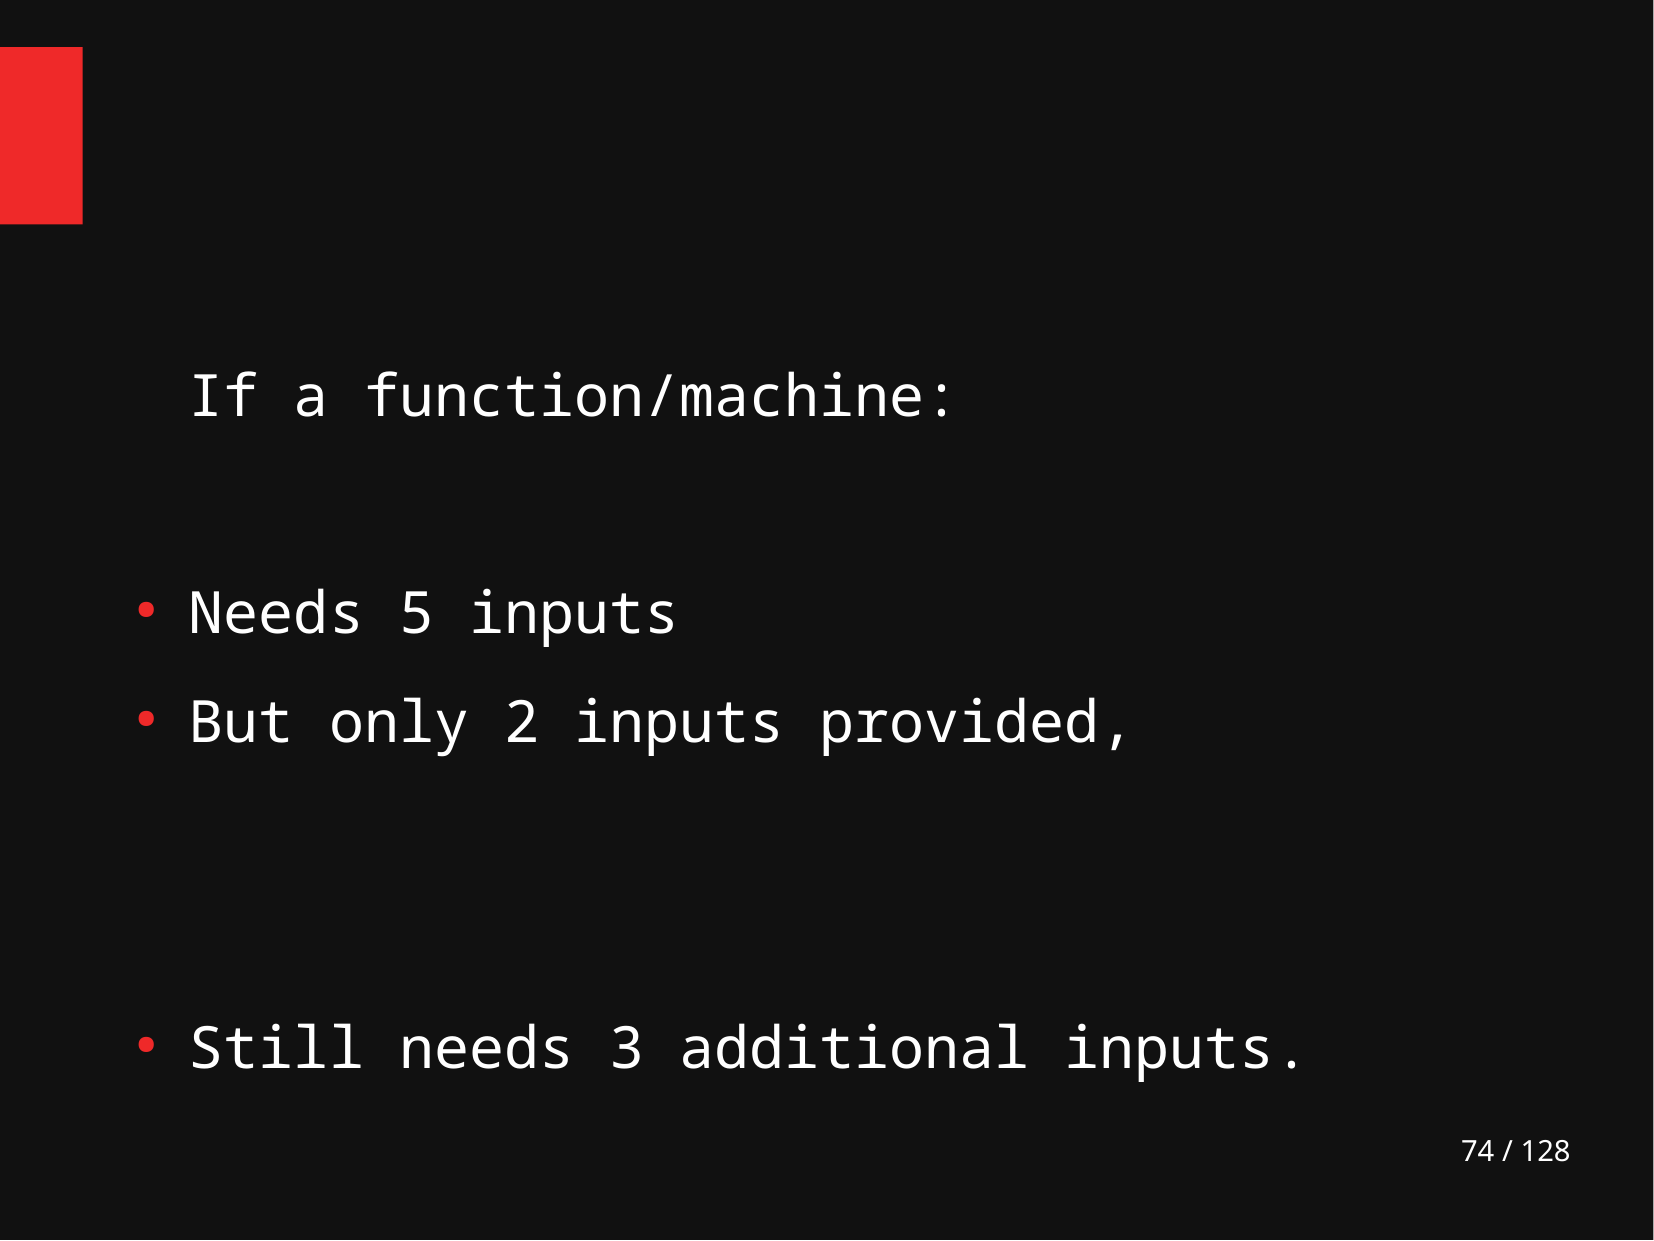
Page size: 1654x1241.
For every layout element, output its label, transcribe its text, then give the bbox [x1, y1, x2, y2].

list If a function/machine: Needs 5 inputs But only 2 inputs provided, Still needs 3 additional inputs. [118, 354, 1536, 1074]
